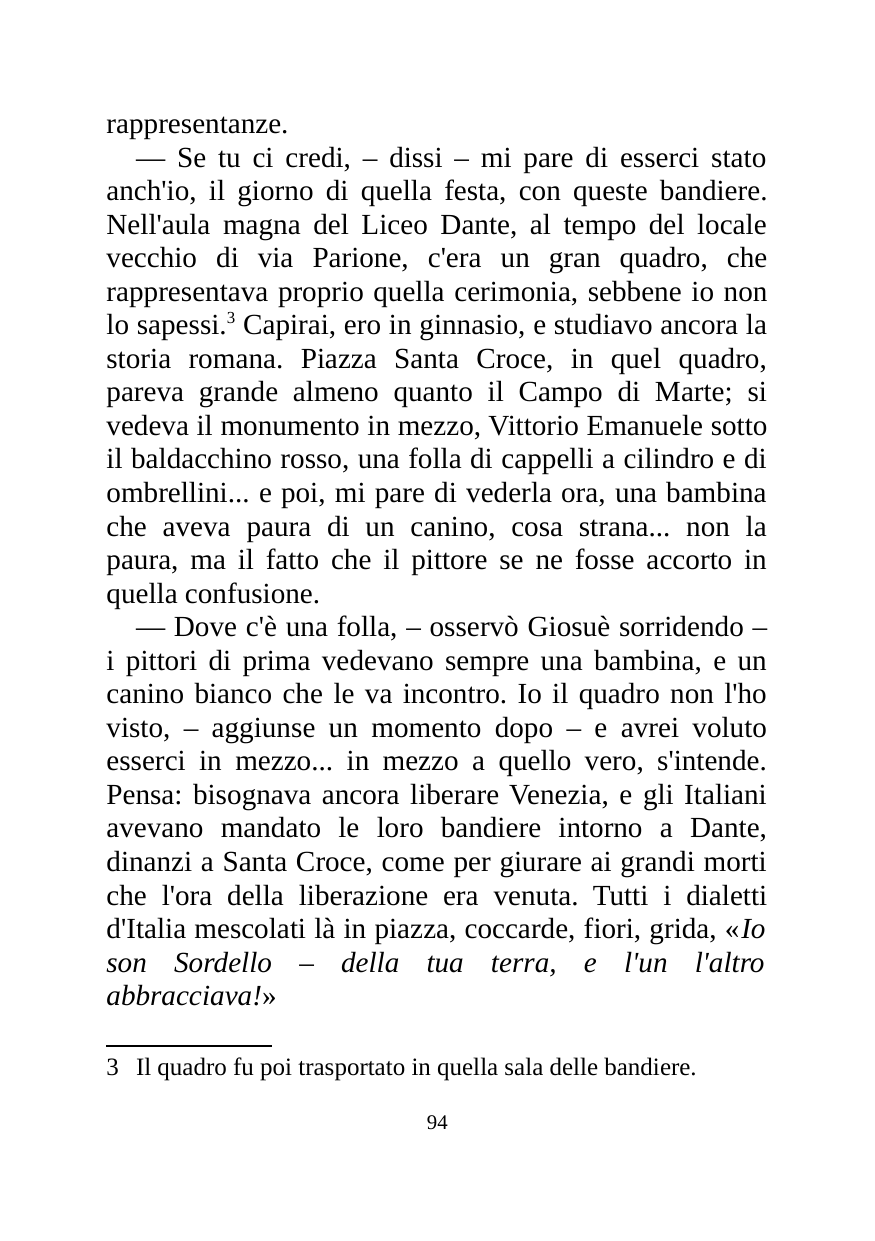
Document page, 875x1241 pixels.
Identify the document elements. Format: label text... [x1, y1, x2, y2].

text rappresentanze. [106, 106, 768, 140]
text Il quadro fu poi trasportato in quella sala delle bandiere. [106, 1052, 768, 1080]
text — Se tu ci credi, – dissi – mi pare di esserci stato anch'io, il giorno di quella festa, con queste bandiere. Nell'aula magna del Liceo Dante, al tempo del locale vecchio di via Parione, c'era un gran quadro, che rappresentava proprio quella cerimonia, sebbene io non lo sapessi. Capirai, ero in ginnasio, e studiavo ancora la storia romana. Piazza Santa Croce, in quel quadro, pareva grande almeno quanto il Campo di Marte; si vedeva il monumento in mezzo, Vittorio Emanuele sotto il baldacchino rosso, una folla di cappelli a cilindro e di ombrellini... e poi, mi pare di vederla ora, una bambina che aveva paura di un canino, cosa strana... non la paura, ma il fatto che il pittore se ne fosse accorto in quella confusione. [106, 140, 768, 609]
text — Dove c'è una folla, – osservò Giosuè sorridendo – i pittori di prima vedevano sempre una bambina, e un canino bianco che le va incontro. Io il quadro non l'ho visto, – aggiunse un momento dopo – e avrei voluto esserci in mezzo... in mezzo a quello vero, s'intende. Pensa: bisognava ancora liberare Venezia, e gli Italiani avevano mandato le loro bandiere intorno a Dante, dinanzi a Santa Croce, come per giurare ai grandi morti che l'ora della liberazione era venuta. Tutti i dialetti d'Italia mescolati là in piazza, coccarde, fiori, grida, «Io son Sordello – della tua terra, e l'un l'altro abbracciava!» [106, 609, 768, 1012]
